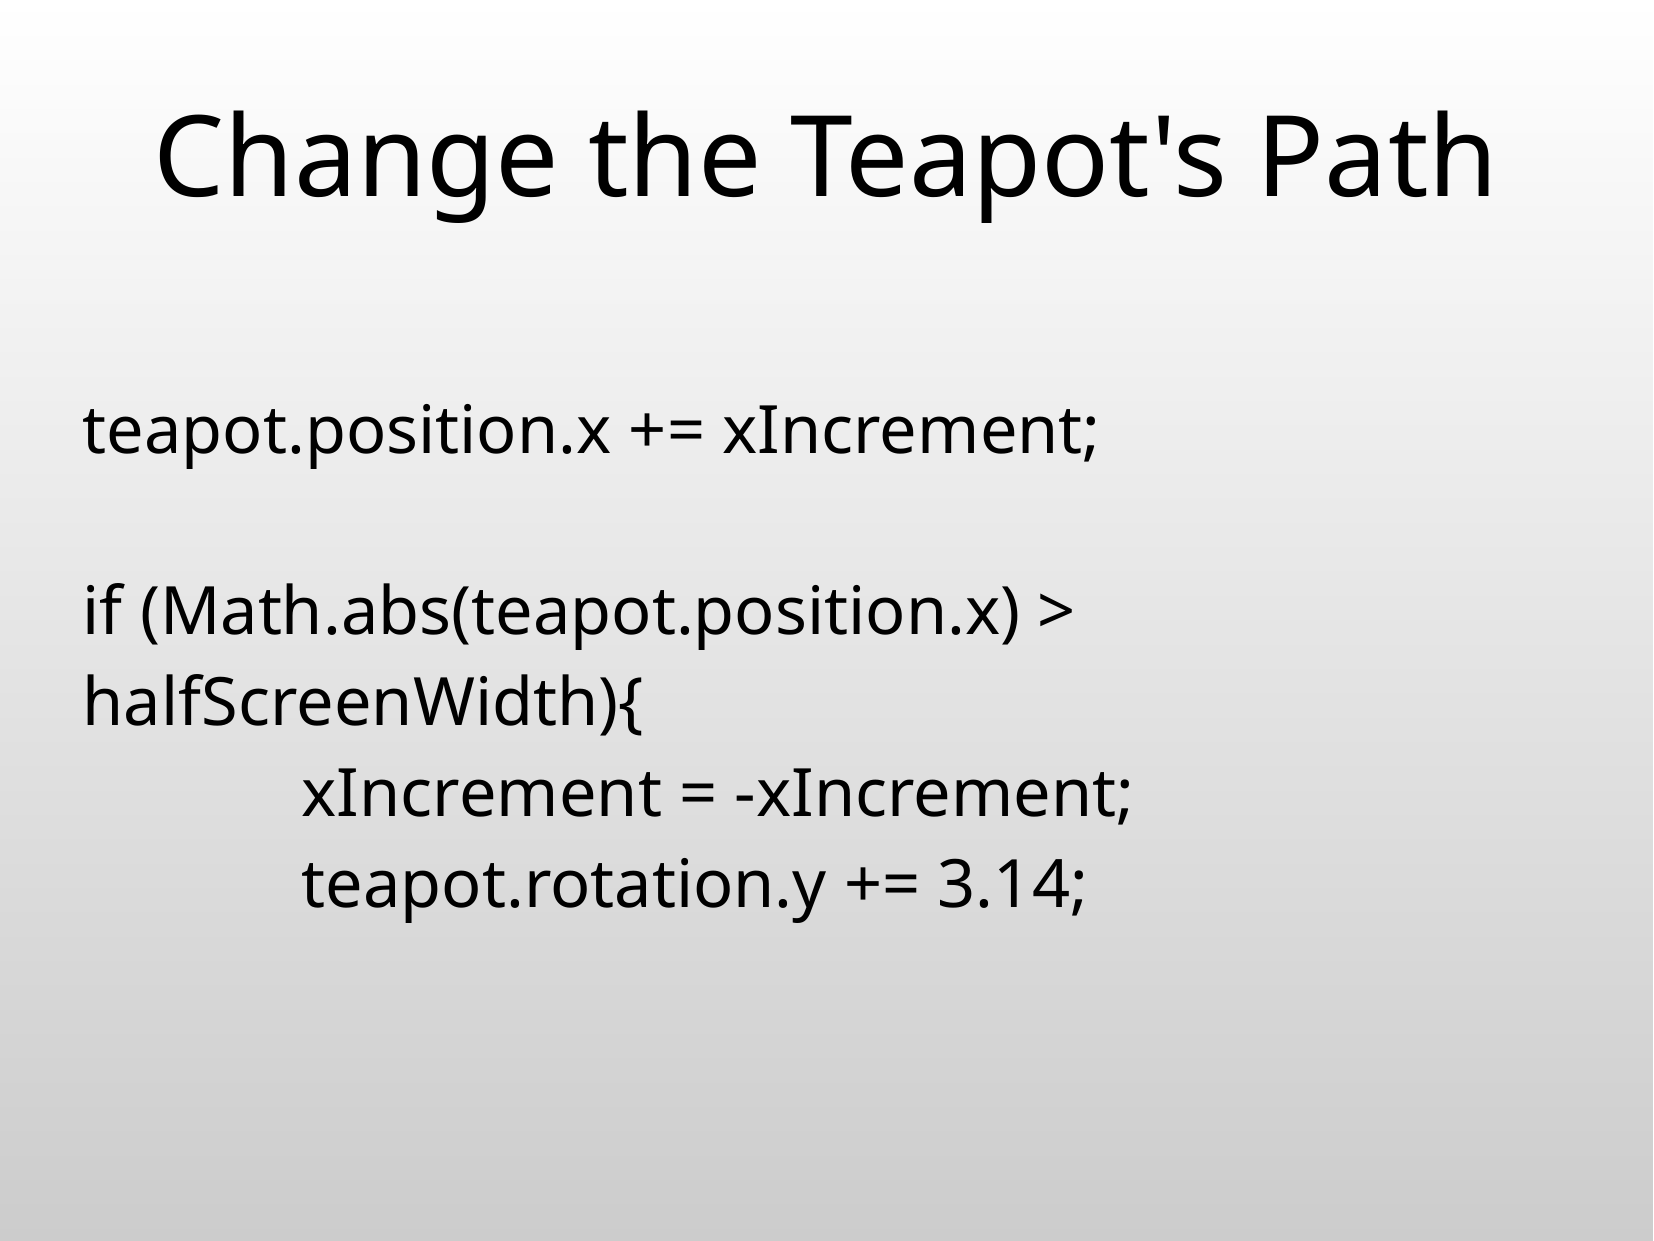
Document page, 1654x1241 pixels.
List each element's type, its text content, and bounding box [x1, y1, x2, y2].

subtitle teapot.position.x += xIncrement; if (Math.abs(teapot.position.x) > halfScreenWidth){ xIncrement = -xIncrement; teapot.rotation.y += 3.14; [82, 297, 1571, 1102]
title Change the Teapot's Path [82, 56, 1571, 250]
